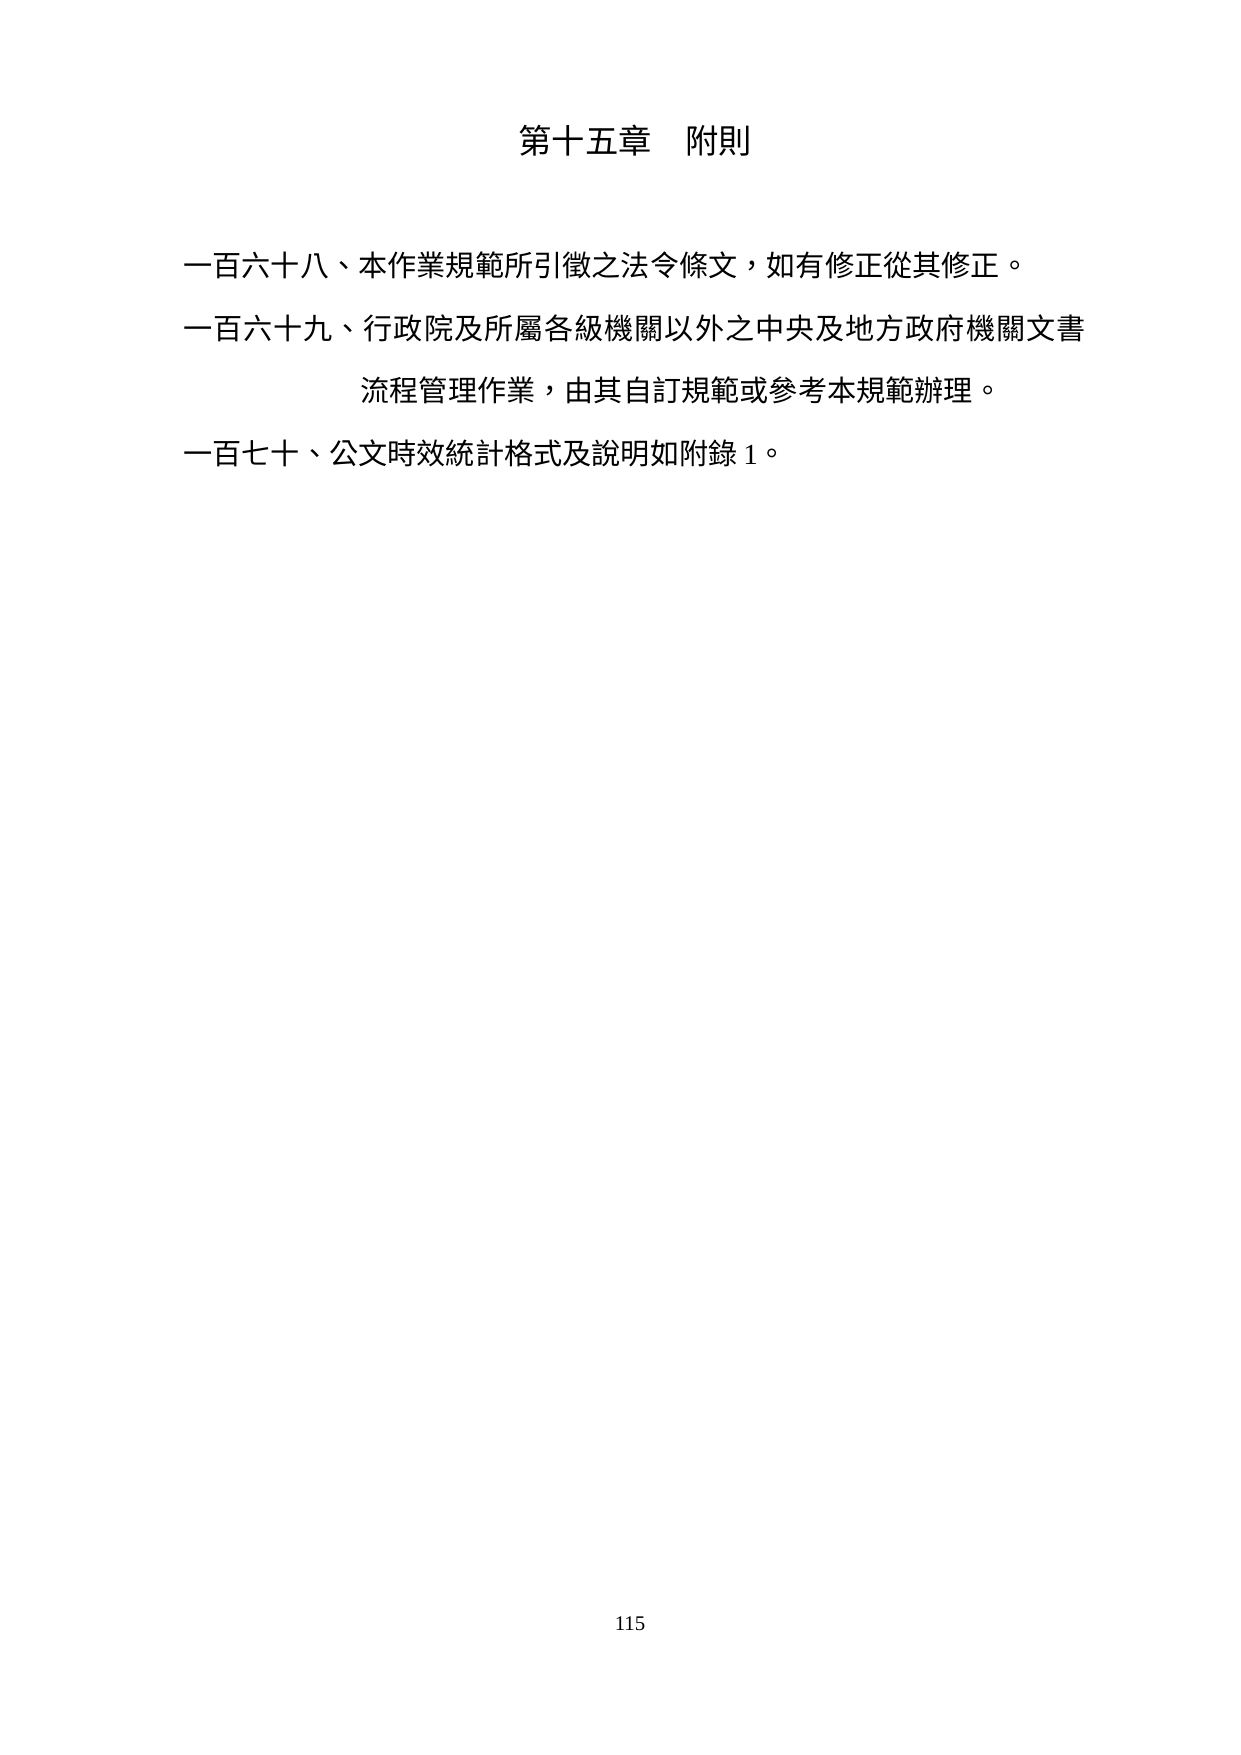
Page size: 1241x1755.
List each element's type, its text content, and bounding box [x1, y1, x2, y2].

text 一百七十、公文時效統計格式及說明如附錄1。 [183, 410, 1087, 472]
text 一百六十八、本作業規範所引徵之法令條文，如有修正從其修正。 [183, 222, 1087, 285]
text 第十五章 附則 [183, 97, 1087, 160]
text 一百六十九、行政院及所屬各級機關以外之中央及地方政府機關文書流程管理作業，由其自訂規範或參考本規範辦理。 [183, 285, 1087, 410]
